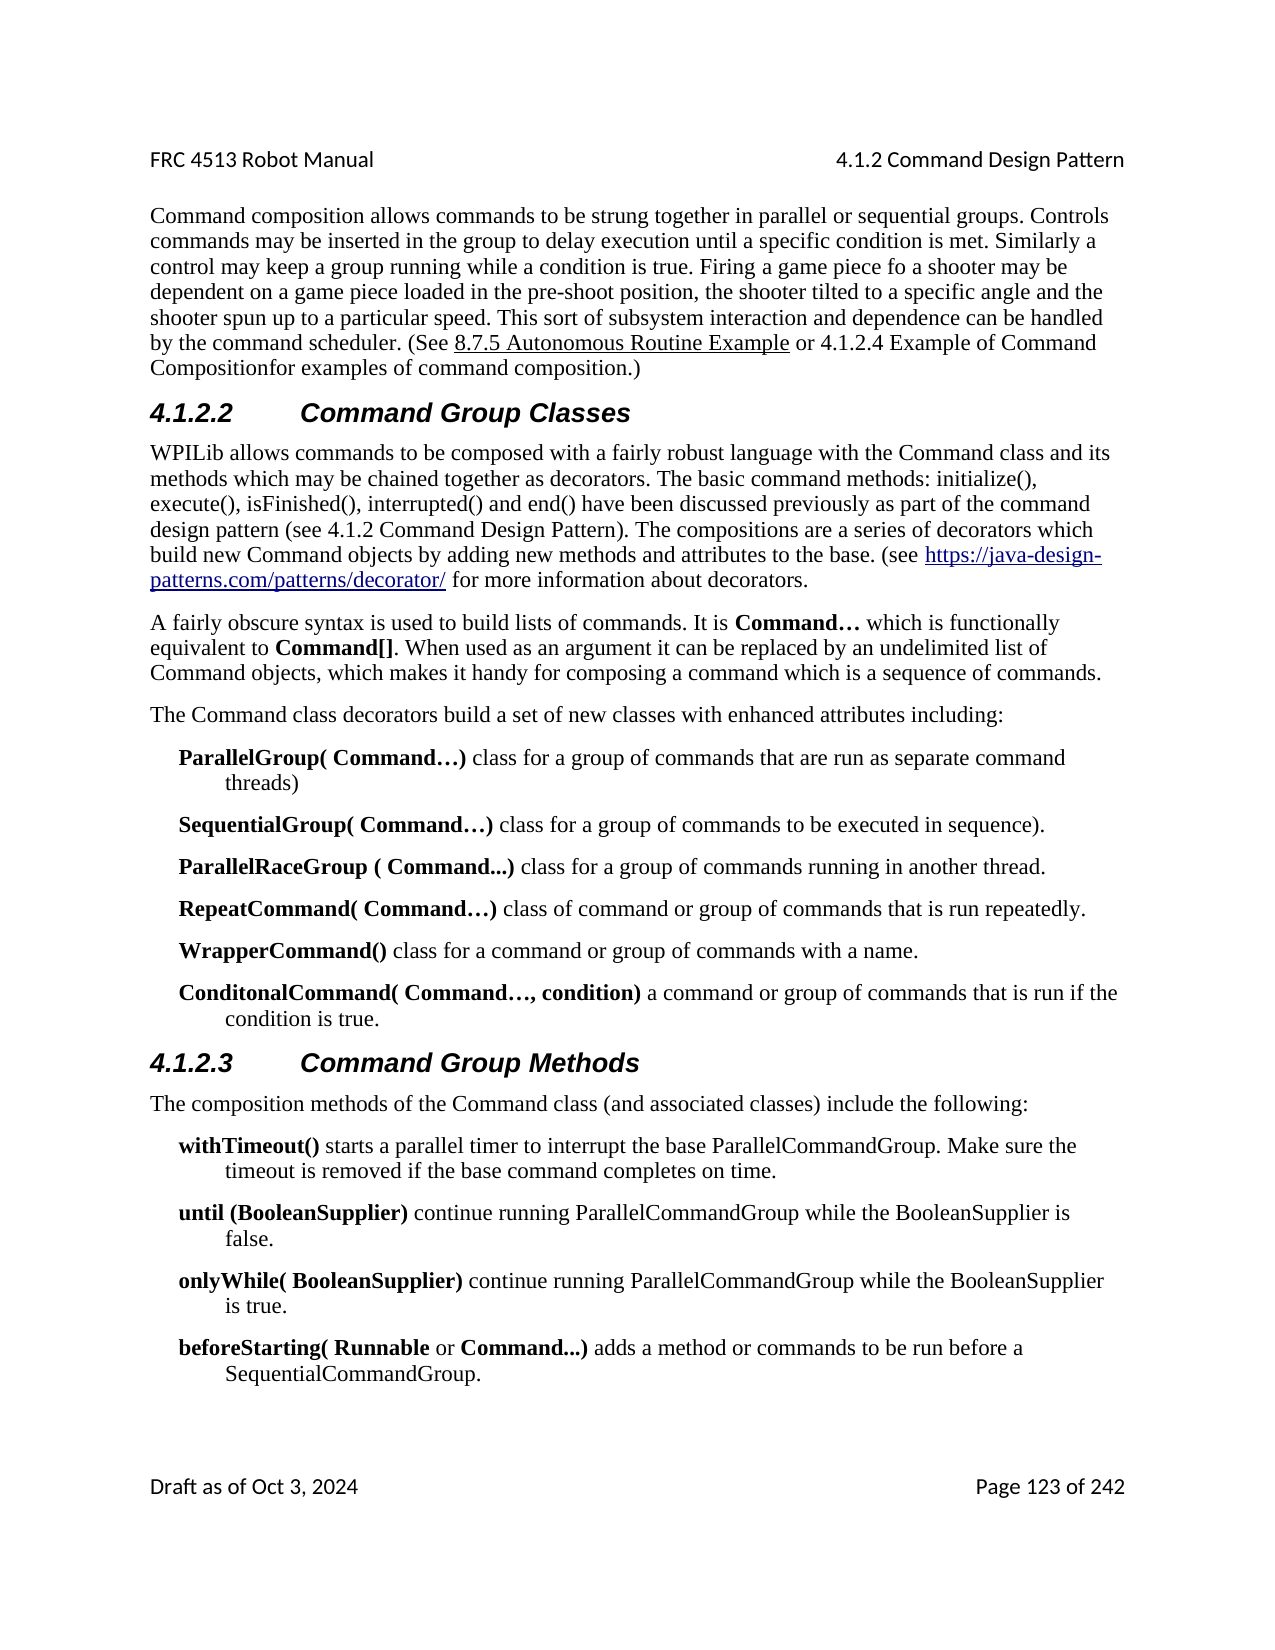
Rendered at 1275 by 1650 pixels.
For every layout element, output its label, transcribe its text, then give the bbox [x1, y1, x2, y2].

subtitle Command Group Classes [150, 397, 1125, 428]
text The Command class decorators build a set of new classes with enhanced attributes including: [150, 702, 1125, 728]
text SequentialGroup( Command…) class for a group of commands to be executed in sequence). [178, 812, 1125, 837]
text Command composition allows commands to be strung together in parallel or sequential groups. Controls commands may be inserted in the group to delay execution until a specific condition is met. Similarly a control may keep a group running while a condition is true. Firing a game piece fo a shooter may be dependent on a game piece loaded in the pre-shoot position, the shooter tilted to a specific angle and the shooter spun up to a particular speed. This sort of subsystem interaction and dependence can be handled by the command scheduler. (See 8.7.5 Autonomous Routine Example or 4.1.2.4 Example of Command Compositionfor examples of command composition.) [150, 203, 1125, 381]
text The composition methods of the Command class (and associated classes) include the following: [150, 1091, 1125, 1116]
text beforeStarting( Runnable or Command...) adds a method or commands to be run before a SequentialCommandGroup. [178, 1335, 1125, 1386]
text onlyWhile( BooleanSupplier) continue running ParallelCommandGroup while the BooleanSupplier is true. [178, 1268, 1125, 1318]
text withTimeout() starts a parallel timer to interrupt the base ParallelCommandGroup. Make sure the timeout is removed if the base command completes on time. [178, 1133, 1125, 1183]
text until (BooleanSupplier) continue running ParallelCommandGroup while the BooleanSupplier is false. [178, 1200, 1125, 1251]
text ConditonalCommand( Command…, condition) a command or group of commands that is run if the condition is true. [178, 980, 1125, 1031]
subtitle Command Group Methods [150, 1048, 1125, 1078]
text A fairly obscure syntax is used to build lists of commands. It is Command… which is functionally equivalent to Command[]. When used as an argument it can be replaced by an undelimited list of Command objects, which makes it handy for composing a command which is a sequence of commands. [150, 609, 1125, 686]
text ParallelRaceGroup ( Command...) class for a group of commands running in another thread. [178, 854, 1125, 879]
text WPILib allows commands to be composed with a fairly robust language with the Command class and its methods which may be chained together as decorators. The basic command methods: initialize(), execute(), isFinished(), interrupted() and end() have been discussed previously as part of the command design pattern (see 4.1.2 Command Design Pattern). The compositions are a series of decorators which build new Command objects by adding new methods and attributes to the base. (see https://java-design-patterns.com/patterns/decorator/ for more information about decorators. [150, 440, 1125, 593]
text WrapperCommand() class for a command or group of commands with a name. [178, 938, 1125, 964]
text ParallelGroup( Command…) class for a group of commands that are run as separate command threads) [178, 744, 1125, 795]
text RepeatCommand( Command…) class of command or group of commands that is run repeatedly. [178, 896, 1125, 922]
